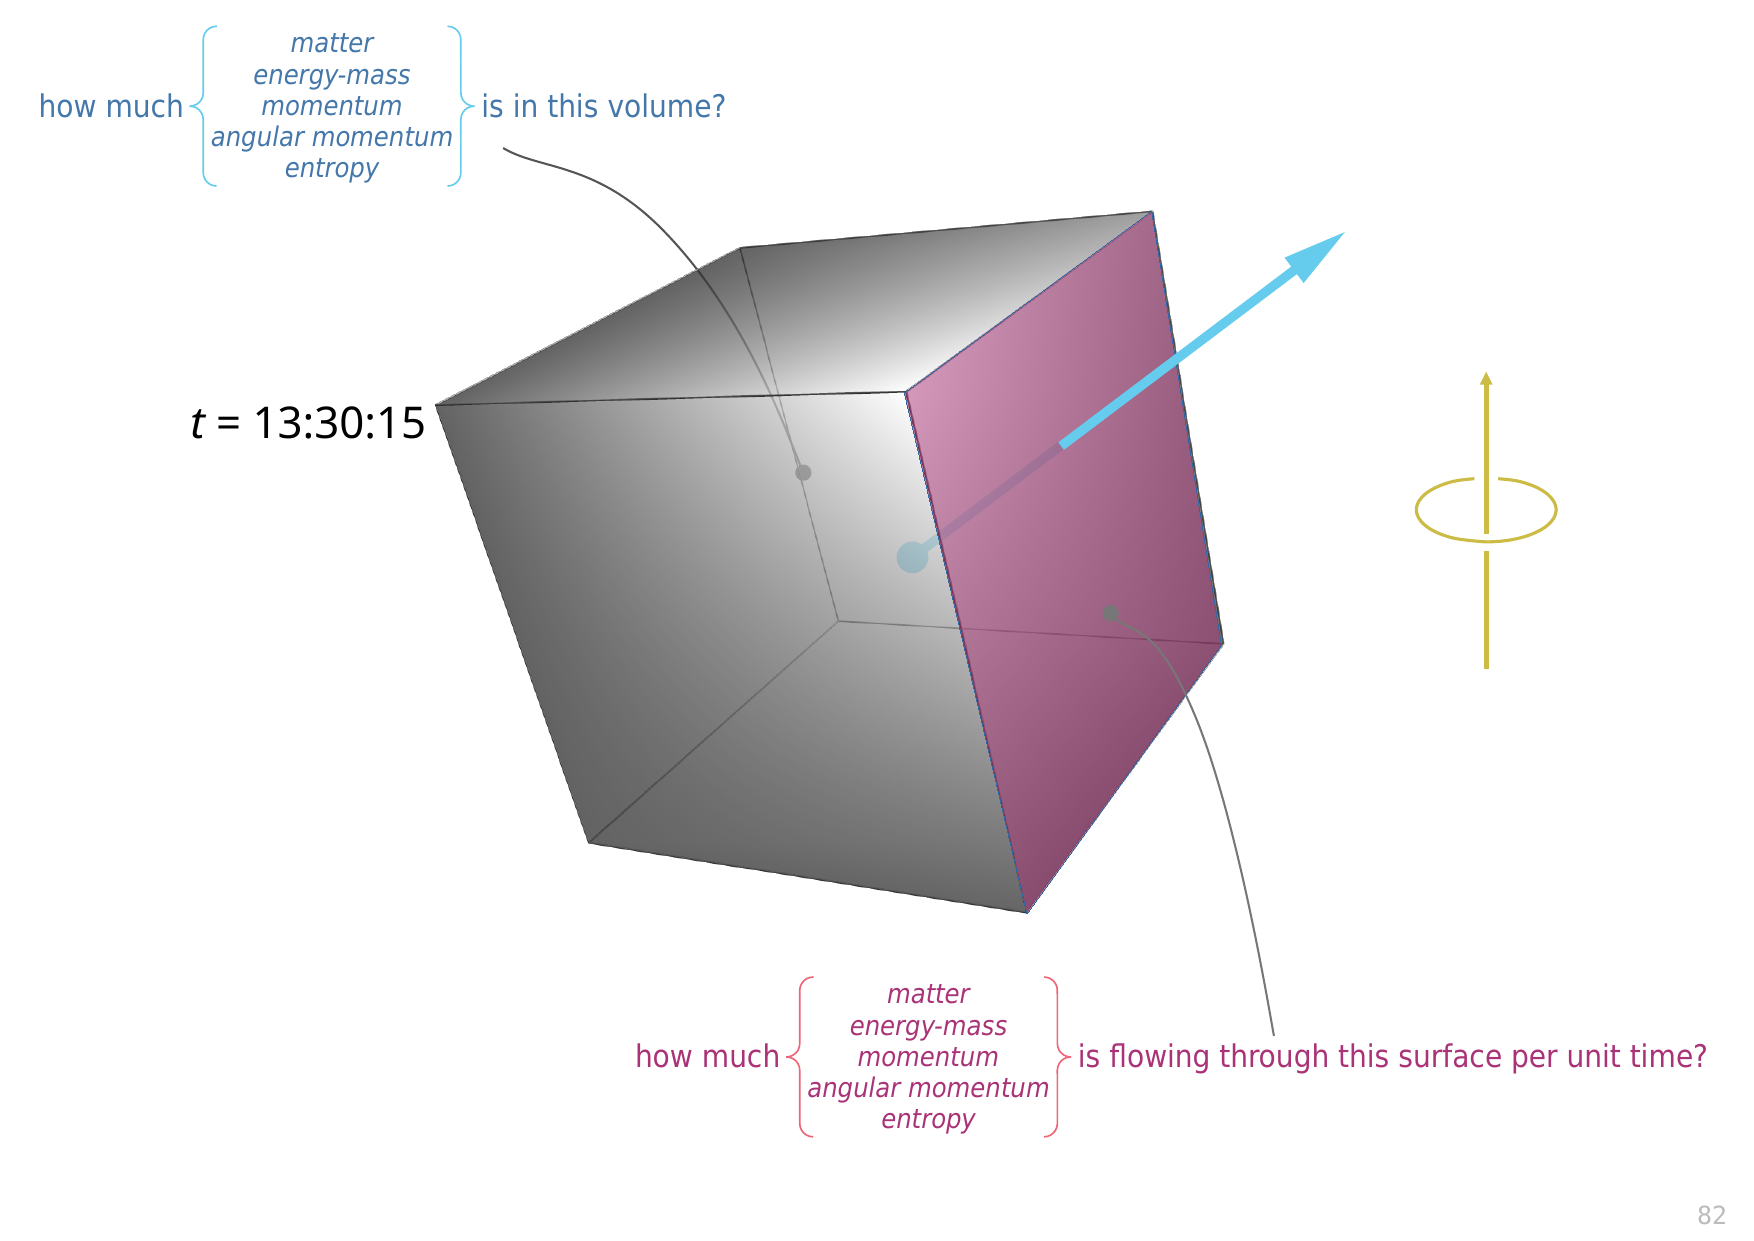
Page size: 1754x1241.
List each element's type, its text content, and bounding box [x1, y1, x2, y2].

text_box how much is flowing through this surface per unit time? [620, 1031, 791, 1083]
text_box how much is flowing through this surface per unit time? [1066, 1031, 1724, 1083]
text_box how much is in this volume? [469, 80, 742, 132]
text_box [904, 211, 1222, 914]
text_box how much is in this volume? [23, 80, 195, 132]
text_box [1489, 466, 1499, 491]
text_box matter energy-mass momentum angular momentum entropy [195, 20, 469, 193]
text_box matter energy-mass momentum angular momentum entropy [791, 970, 1066, 1143]
text_box t = 13:30:15 [175, 384, 423, 444]
text_box [1474, 466, 1484, 491]
